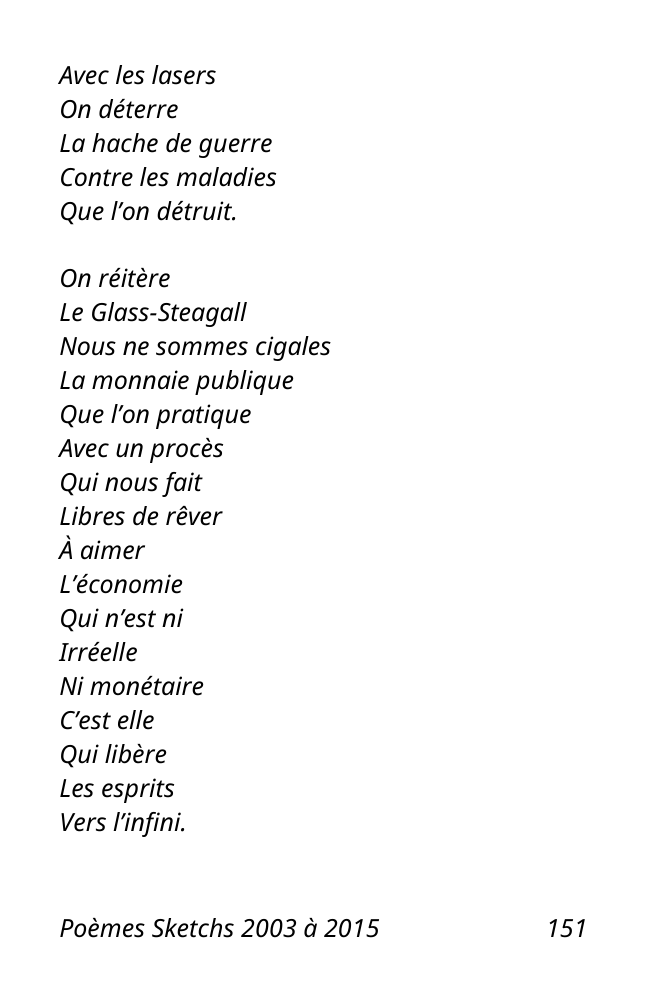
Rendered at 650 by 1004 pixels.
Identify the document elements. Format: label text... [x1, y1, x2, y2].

text Avec les lasers [59, 58, 591, 92]
text Contre les maladies [59, 159, 591, 193]
text Qui n’est ni [59, 601, 591, 635]
text Irréelle [59, 635, 591, 669]
text On déterre [59, 92, 591, 126]
text C’est elle [59, 703, 591, 737]
text On réitère [59, 261, 591, 295]
text La monnaie publique [59, 363, 591, 397]
text Ni monétaire [59, 669, 591, 703]
text Avec un procès [59, 431, 591, 465]
text L’économie [59, 567, 591, 601]
text Les esprits [59, 771, 591, 805]
text Nous ne sommes cigales [59, 329, 591, 363]
text La hache de guerre [59, 126, 591, 159]
text Que l’on pratique [59, 397, 591, 431]
text Vers l’infini. [59, 805, 591, 839]
text À aimer [59, 533, 591, 567]
text Le Glass-Steagall [59, 295, 591, 329]
text Que l’on détruit. [59, 193, 591, 227]
text Libres de rêver [59, 499, 591, 533]
text Qui nous fait [59, 465, 591, 499]
text Qui libère [59, 737, 591, 771]
